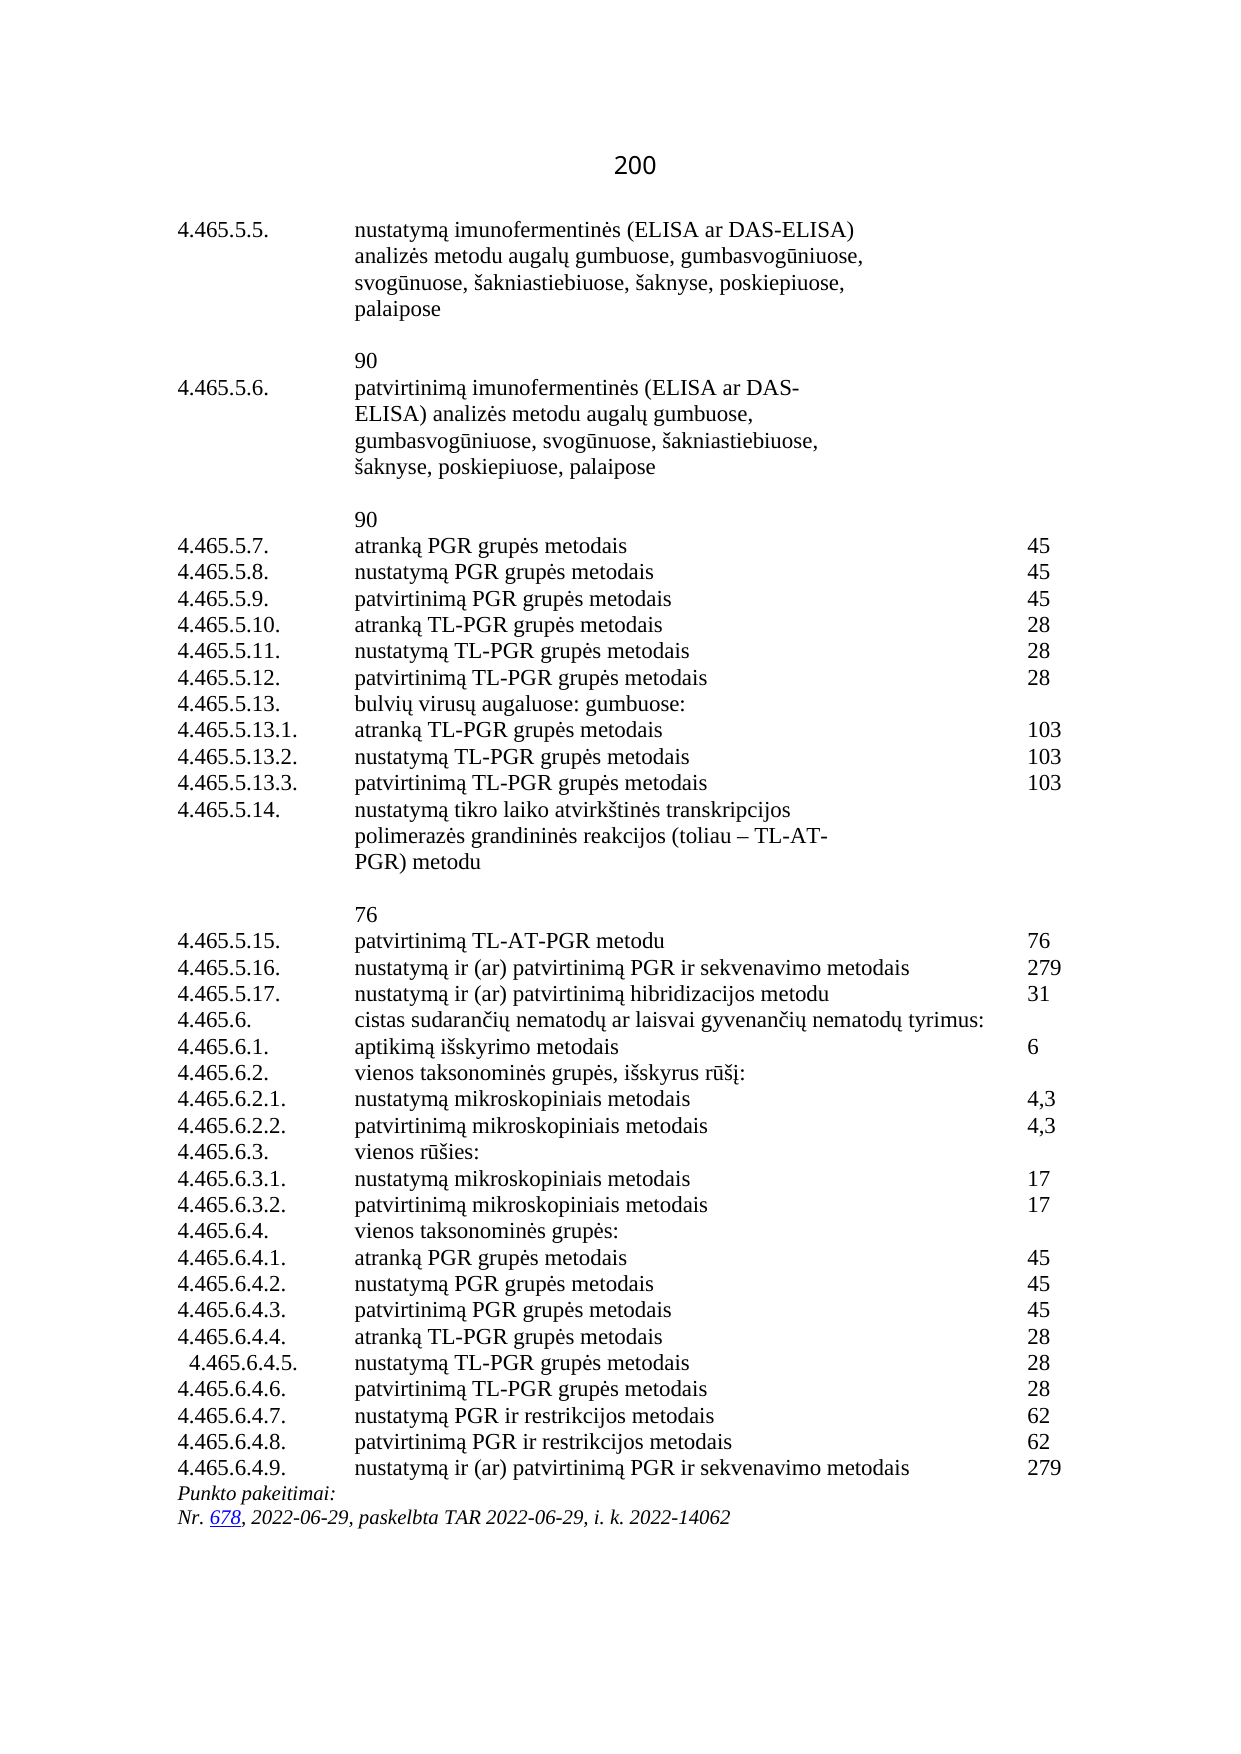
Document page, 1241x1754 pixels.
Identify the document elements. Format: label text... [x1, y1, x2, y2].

text 4.465.5.8. nustatymą PGR grupės metodais 45 [177, 558, 1092, 585]
text 4.465.6.2.2. patvirtinimą mikroskopiniais metodais 4,3 [177, 1112, 1092, 1138]
text 4.465.5.15. patvirtinimą TL-AT-PGR metodu 76 [177, 927, 1092, 954]
text 4.465.6.3.2. patvirtinimą mikroskopiniais metodais 17 [177, 1191, 1092, 1217]
text 4.465.6.4.9. nustatymą ir (ar) patvirtinimą PGR ir sekvenavimo metodais 279 [177, 1454, 1092, 1481]
text 4.465.5.9. patvirtinimą PGR grupės metodais 45 [177, 585, 1092, 611]
text 4.465.6.3. vienos rūšies: [177, 1138, 1092, 1164]
text 4.465.5.13. bulvių virusų augaluose: gumbuose: [177, 690, 1092, 717]
text 4.465.5.6. patvirtinimą imunofermentinės (ELISA ar DAS-ELISA) analizės metodu augalų gumbuose, gumbasvogūniuose, svogūnuose, šakniastiebiuose, šaknyse, poskiepiuose, palaipose 90 [177, 374, 871, 532]
text 4.465.6.4.1. atranką PGR grupės metodais 45 [177, 1244, 1092, 1270]
text 4.465.6.4.7. nustatymą PGR ir restrikcijos metodais 62 [177, 1402, 1092, 1428]
text 4.465.5.13.2. nustatymą TL-PGR grupės metodais 103 [177, 743, 1092, 769]
text 4.465.6.4.4. atranką TL-PGR grupės metodais 28 [177, 1323, 1092, 1349]
text 4.465.6.2. vienos taksonominės grupės, išskyrus rūšį: [177, 1059, 1092, 1086]
text 4.465.5.11. nustatymą TL-PGR grupės metodais 28 [177, 637, 1092, 664]
text Punkto pakeitimai: [177, 1481, 1092, 1505]
text 4.465.5.13.3. patvirtinimą TL-PGR grupės metodais 103 [177, 769, 1092, 796]
text 4.465.5.16. nustatymą ir (ar) patvirtinimą PGR ir sekvenavimo metodais 279 [177, 954, 1092, 980]
text 4.465.6. cistas sudarančių nematodų ar laisvai gyvenančių nematodų tyrimus: [177, 1006, 1092, 1033]
text 4.465.5.7. atranką PGR grupės metodais 45 [177, 532, 1092, 558]
text 4.465.5.13.1. atranką TL-PGR grupės metodais 103 [177, 717, 1092, 743]
text 4.465.5.12. patvirtinimą TL-PGR grupės metodais 28 [177, 664, 1092, 690]
text 4.465.6.3.1. nustatymą mikroskopiniais metodais 17 [177, 1164, 1092, 1191]
text 4.465.6.1. aptikimą išskyrimo metodais 6 [177, 1033, 1092, 1059]
text 4.465.6.4.5. nustatymą TL-PGR grupės metodais 28 [189, 1349, 1092, 1375]
text 4.465.5.14. nustatymą tikro laiko atvirkštinės transkripcijos polimerazės grandininės reakcijos (toliau – TL-AT-PGR) metodu 76 [177, 796, 871, 927]
text 4.465.5.5. nustatymą imunofermentinės (ELISA ar DAS-ELISA) analizės metodu augalų gumbuose, gumbasvogūniuose, svogūnuose, šakniastiebiuose, šaknyse, poskiepiuose, palaipose 90 [177, 216, 871, 374]
text 4.465.6.4.2. nustatymą PGR grupės metodais 45 [177, 1270, 1092, 1296]
text 4.465.6.4.3. patvirtinimą PGR grupės metodais 45 [177, 1296, 1092, 1323]
text 4.465.6.4.8. patvirtinimą PGR ir restrikcijos metodais 62 [177, 1428, 1092, 1454]
text 4.465.6.4.6. patvirtinimą TL-PGR grupės metodais 28 [177, 1375, 1092, 1402]
text 4.465.6.2.1. nustatymą mikroskopiniais metodais 4,3 [177, 1086, 1092, 1112]
text Nr. 678, 2022-06-29, paskelbta TAR 2022-06-29, i. k. 2022-14062 [177, 1505, 1092, 1529]
text 4.465.6.4. vienos taksonominės grupės: [177, 1217, 1092, 1244]
text 4.465.5.10. atranką TL-PGR grupės metodais 28 [177, 611, 1092, 637]
text 4.465.5.17. nustatymą ir (ar) patvirtinimą hibridizacijos metodu 31 [177, 980, 1092, 1006]
